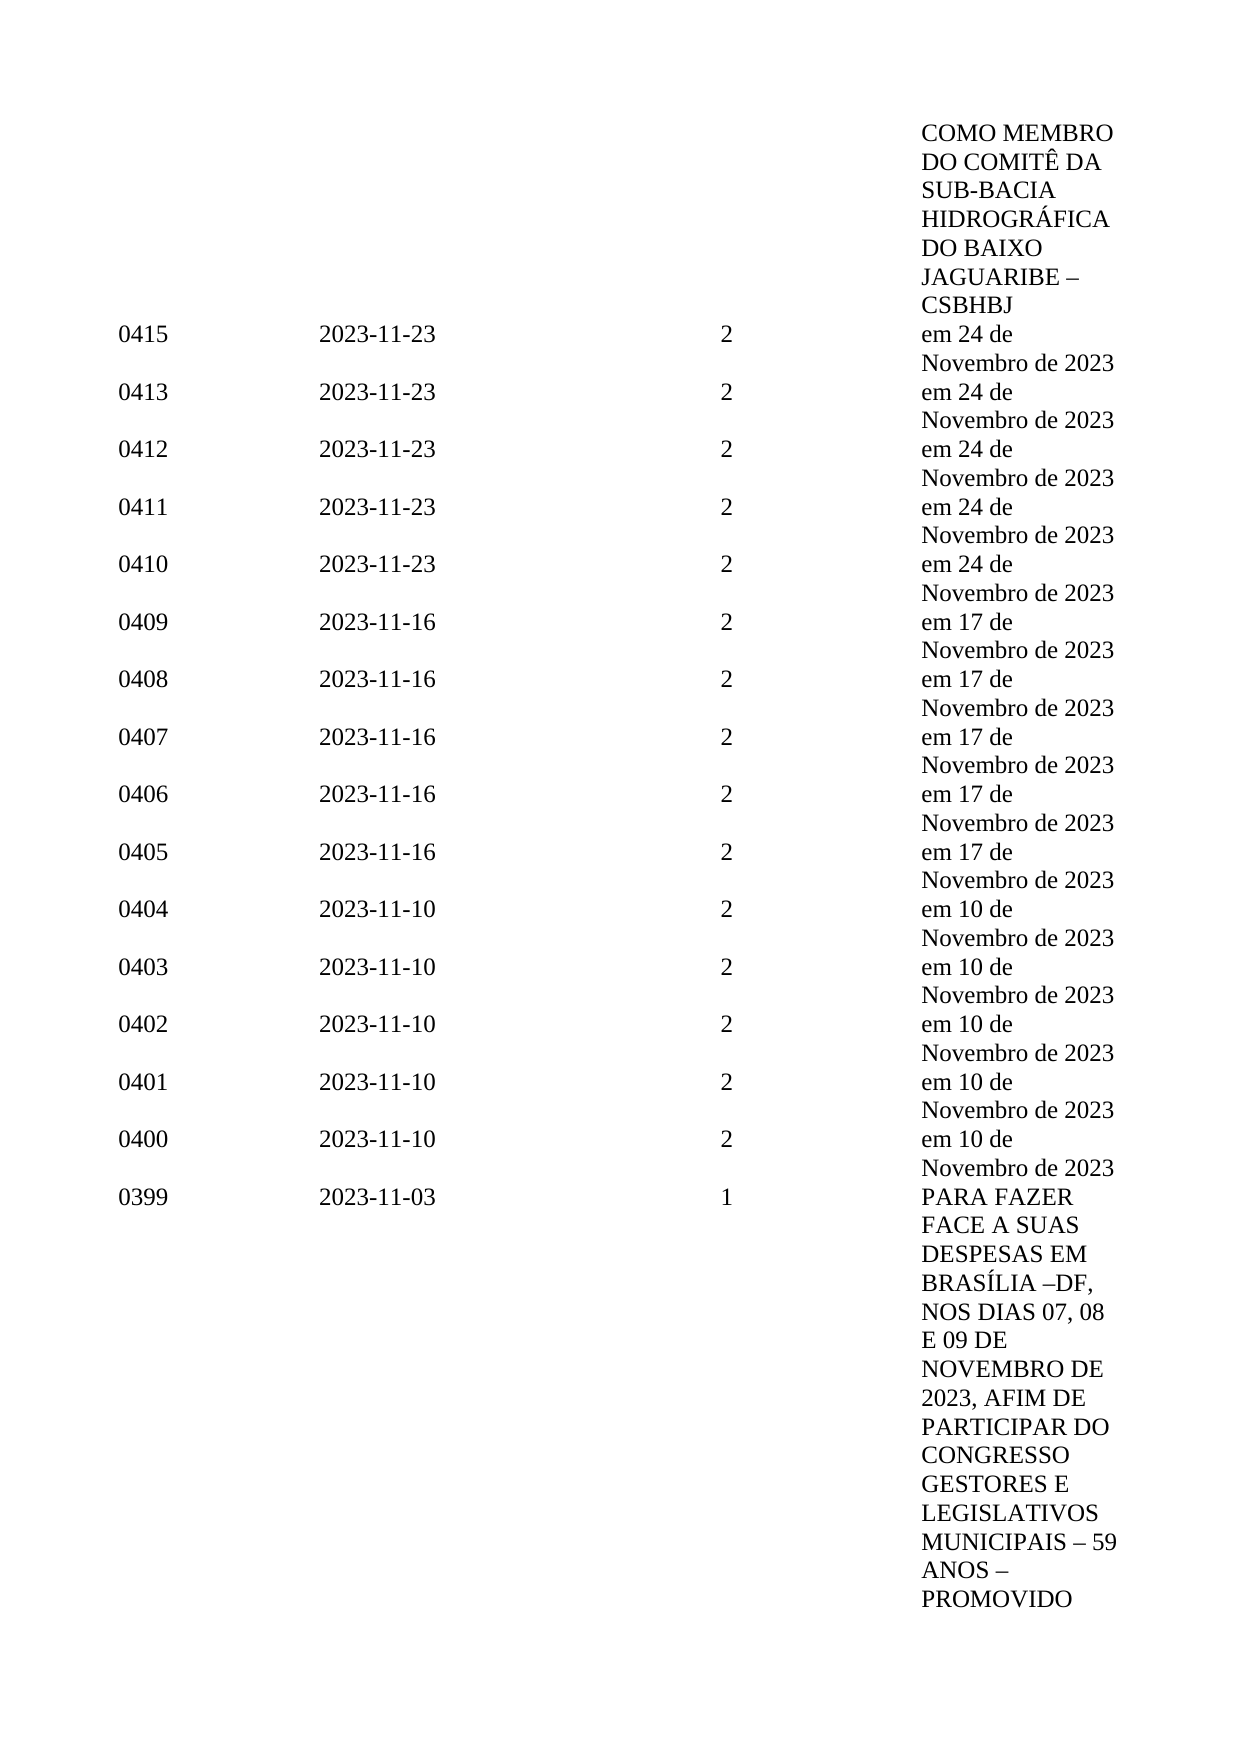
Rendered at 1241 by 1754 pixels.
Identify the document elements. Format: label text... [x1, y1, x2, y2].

table_cell [520, 952, 720, 1009]
table_cell 2023-11-10 [319, 1009, 519, 1067]
table_cell em 24 de Novembro de 2023 [921, 377, 1122, 434]
table_cell 0409 [118, 607, 319, 664]
table_cell 2023-11-16 [319, 779, 519, 837]
table_cell PARA FAZER FACE A SUAS DESPESAS EM BRASÍLIA –DF, NOS DIAS 07, 08 E 09 DE NOVEMBRO DE 2023, AFIM DE PARTICIPAR DO CONGRESSO GESTORES E LEGISLATIVOS MUNICIPAIS – 59 ANOS – PROMOVIDO [921, 1182, 1122, 1613]
table_cell 0401 [118, 1067, 319, 1124]
table_cell 2023-11-16 [319, 664, 519, 722]
table_cell 0403 [118, 952, 319, 1009]
table_cell 2 [720, 607, 921, 664]
table_cell [520, 319, 720, 377]
table_cell em 17 de Novembro de 2023 [921, 664, 1122, 722]
table_cell 2023-11-10 [319, 1124, 519, 1182]
table_cell [319, 118, 519, 319]
table_cell [520, 377, 720, 434]
table_cell 2023-11-16 [319, 722, 519, 779]
table_cell 2 [720, 1009, 921, 1067]
table_cell em 17 de Novembro de 2023 [921, 607, 1122, 664]
table_cell em 24 de Novembro de 2023 [921, 492, 1122, 549]
table_cell 2023-11-16 [319, 837, 519, 894]
table_cell 2023-11-03 [319, 1182, 519, 1613]
table_cell 2 [720, 1124, 921, 1182]
table_cell 2 [720, 1067, 921, 1124]
table_cell [520, 1182, 720, 1613]
table_cell em 10 de Novembro de 2023 [921, 1009, 1122, 1067]
table_cell 2023-11-23 [319, 492, 519, 549]
table_cell 2 [720, 319, 921, 377]
table_cell 2 [720, 434, 921, 492]
table_cell 2 [720, 837, 921, 894]
table_cell [520, 492, 720, 549]
table_cell em 10 de Novembro de 2023 [921, 1067, 1122, 1124]
table_cell [520, 434, 720, 492]
table_cell em 24 de Novembro de 2023 [921, 549, 1122, 607]
table_cell 0407 [118, 722, 319, 779]
table_cell 0406 [118, 779, 319, 837]
table_cell em 24 de Novembro de 2023 [921, 319, 1122, 377]
table_cell 0410 [118, 549, 319, 607]
table_cell 2023-11-23 [319, 434, 519, 492]
table_cell [520, 1009, 720, 1067]
table_cell 0402 [118, 1009, 319, 1067]
table_cell em 17 de Novembro de 2023 [921, 722, 1122, 779]
table_cell 2023-11-10 [319, 1067, 519, 1124]
table_cell 2 [720, 894, 921, 952]
table_cell 2 [720, 952, 921, 1009]
table_cell [520, 664, 720, 722]
table_cell em 17 de Novembro de 2023 [921, 779, 1122, 837]
table_cell 2023-11-10 [319, 894, 519, 952]
table_cell 2023-11-10 [319, 952, 519, 1009]
table_cell 2 [720, 722, 921, 779]
table_cell 2 [720, 549, 921, 607]
table_cell 0411 [118, 492, 319, 549]
table_cell [520, 549, 720, 607]
table_cell 0404 [118, 894, 319, 952]
table_cell [520, 779, 720, 837]
table_cell 2 [720, 377, 921, 434]
table_cell em 10 de Novembro de 2023 [921, 952, 1122, 1009]
table_cell 0412 [118, 434, 319, 492]
table_cell em 10 de Novembro de 2023 [921, 1124, 1122, 1182]
table_cell 2 [720, 664, 921, 722]
table_cell 0413 [118, 377, 319, 434]
table_cell [520, 607, 720, 664]
table_cell 1 [720, 1182, 921, 1613]
table_cell 2023-11-23 [319, 319, 519, 377]
table_cell em 17 de Novembro de 2023 [921, 837, 1122, 894]
table_cell [118, 118, 319, 319]
table_cell 0408 [118, 664, 319, 722]
table_cell 0405 [118, 837, 319, 894]
table_cell 2 [720, 492, 921, 549]
table_cell [520, 118, 720, 319]
table_cell 2023-11-16 [319, 607, 519, 664]
table_cell 0415 [118, 319, 319, 377]
table_cell [520, 894, 720, 952]
table_cell 0400 [118, 1124, 319, 1182]
table_cell em 24 de Novembro de 2023 [921, 434, 1122, 492]
table_cell [520, 1124, 720, 1182]
table_cell 2023-11-23 [319, 377, 519, 434]
table_cell 0399 [118, 1182, 319, 1613]
table_cell 2023-11-23 [319, 549, 519, 607]
table_cell em 10 de Novembro de 2023 [921, 894, 1122, 952]
table_cell [520, 722, 720, 779]
table_cell COMO MEMBRO DO COMITÊ DA SUB-BACIA HIDROGRÁFICA DO BAIXO JAGUARIBE – CSBHBJ [921, 118, 1122, 319]
table_cell 2 [720, 779, 921, 837]
table_cell [720, 118, 921, 319]
table_cell [520, 837, 720, 894]
table_cell [520, 1067, 720, 1124]
